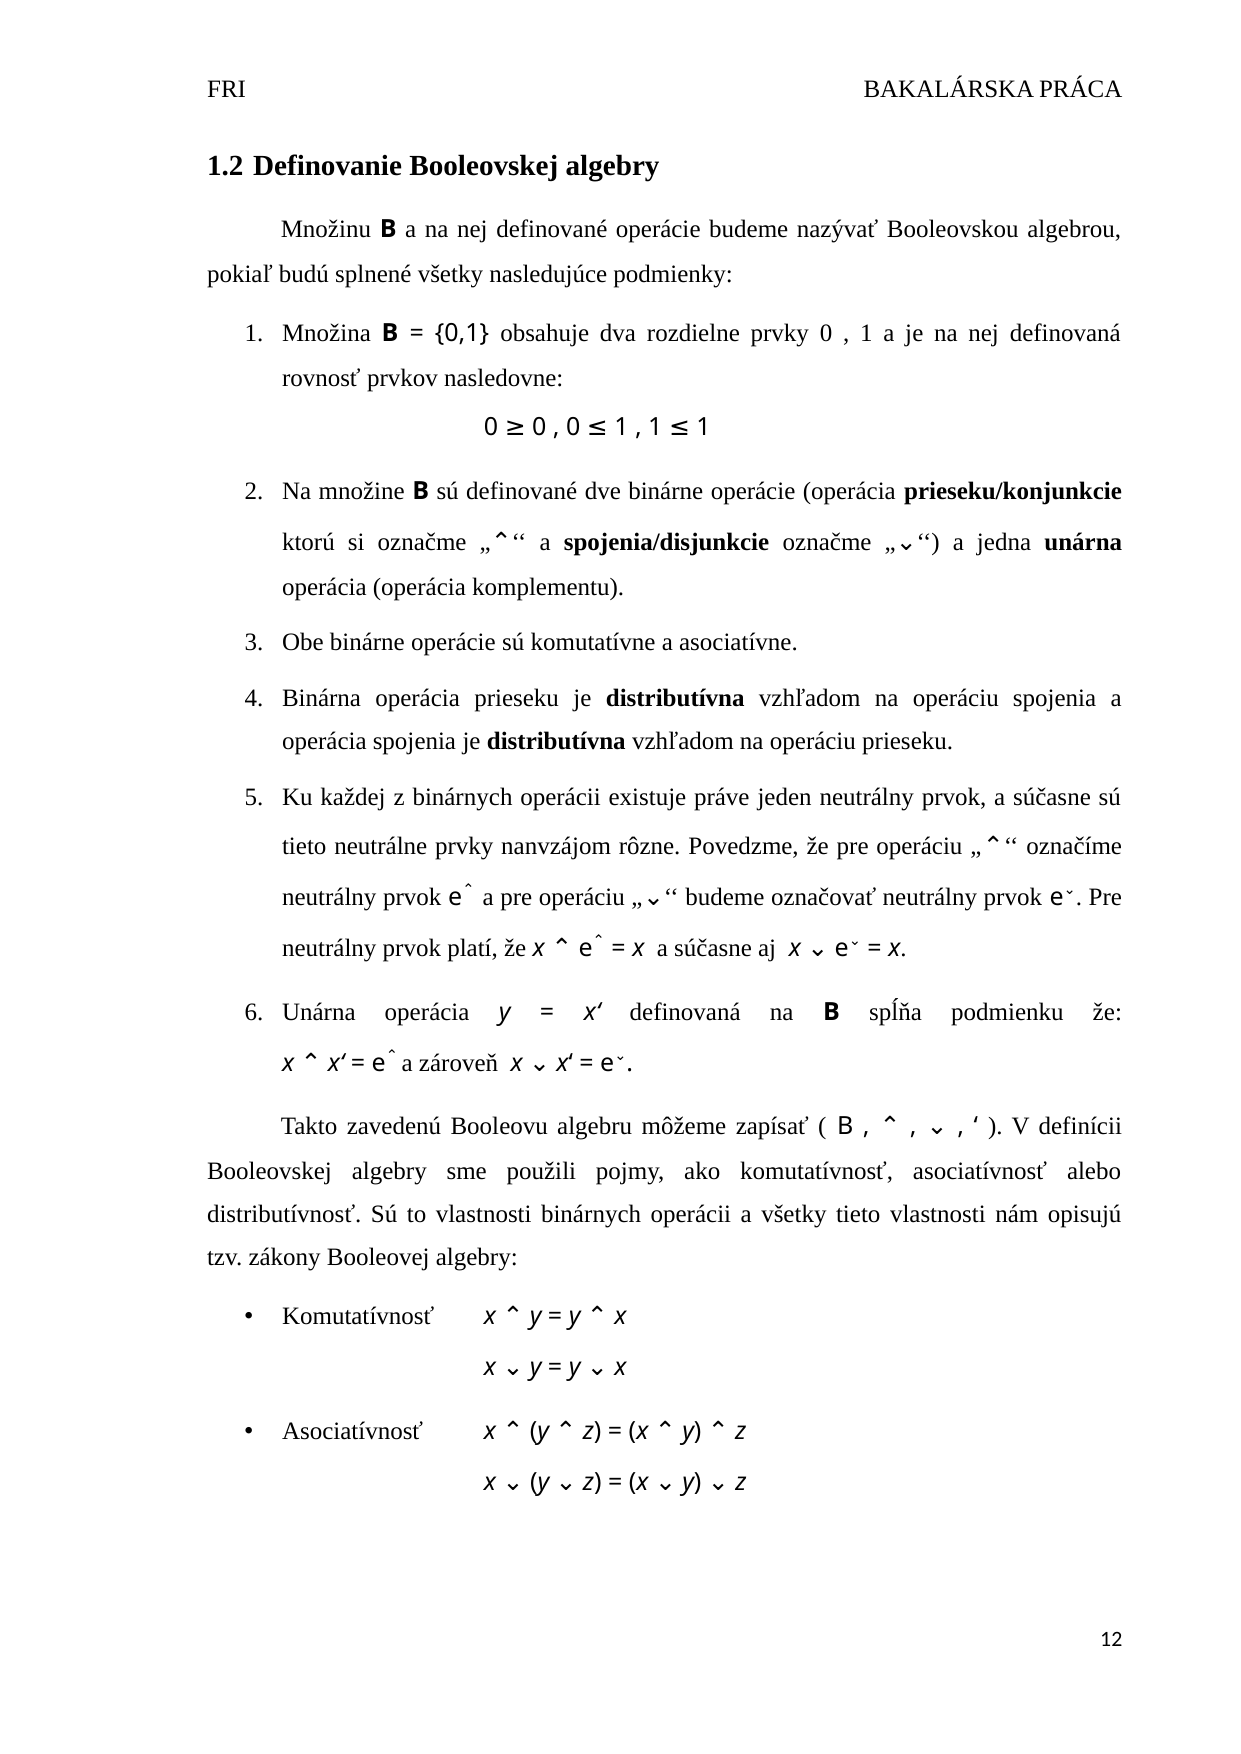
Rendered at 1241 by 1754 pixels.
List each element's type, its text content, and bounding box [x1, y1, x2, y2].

list Asociatívnosť x ⌃ (y ⌃ z) = (x ⌃ y) ⌃ z x ⌄ (y ⌄ z) = (x ⌄ y) ⌄ z [244, 1413, 1122, 1498]
text Množinu B a na nej definované operácie budeme nazývať Booleovskou algebrou, pokiaľ budú splnené všetky nasledujúce podmienky: [207, 211, 1122, 288]
list Na množine B sú definované dve binárne operácie (operácia prieseku/konjunkcie ktorú si označme „⌃‘‘ a spojenia/disjunkcie označme „⌄‘‘) a jedna unárna operácia (operácia komplementu). [244, 472, 1122, 601]
list Obe binárne operácie sú komutatívne a asociatívne. [244, 627, 1122, 656]
list Množina B = {0,1} obsahuje dva rozdielne prvky 0 , 1 a je na nej definovaná rovnosť prvkov nasledovne: 0 ≥ 0 , 0 ≤ 1 , 1 ≤ 1 [244, 314, 1122, 443]
list Binárna operácia prieseku je distributívna vzhľadom na operáciu spojenia a operácia spojenia je distributívna vzhľadom na operáciu prieseku. [244, 683, 1122, 755]
subtitle Definovanie Booleovskej algebry [207, 148, 1122, 181]
list Komutatívnosť x ⌃ y = y ⌃ x x ⌄ y = y ⌄ x [244, 1298, 1122, 1383]
text Takto zavedenú Booleovu algebru môžeme zapísať ( B , ⌃ , ⌄ , ‘ ). V definícii Booleovskej algebry sme použili pojmy, ako komutatívnosť, asociatívnosť alebo distributívnosť. Sú to vlastnosti binárnych operácii a všetky tieto vlastnosti nám opisujú tzv. zákony Booleovej algebry: [207, 1108, 1122, 1271]
list Unárna operácia y = x‘ definovaná na B spĺňa podmienku že: x ⌃ x‘ = e⌃ a zároveň x ⌄ x‘ = e⌄. [244, 993, 1122, 1078]
list Ku každej z binárnych operácii existuje práve jeden neutrálny prvok, a súčasne sú tieto neutrálne prvky nanvzájom rôzne. Povedzme, že pre operáciu „⌃‘‘ označíme neutrálny prvok e⌃ a pre operáciu „⌄‘‘ budeme označovať neutrálny prvok e⌄. Pre neutrálny prvok platí, že x ⌃ e⌃ = x a súčasne aj x ⌄ e⌄ = x. [244, 782, 1122, 964]
